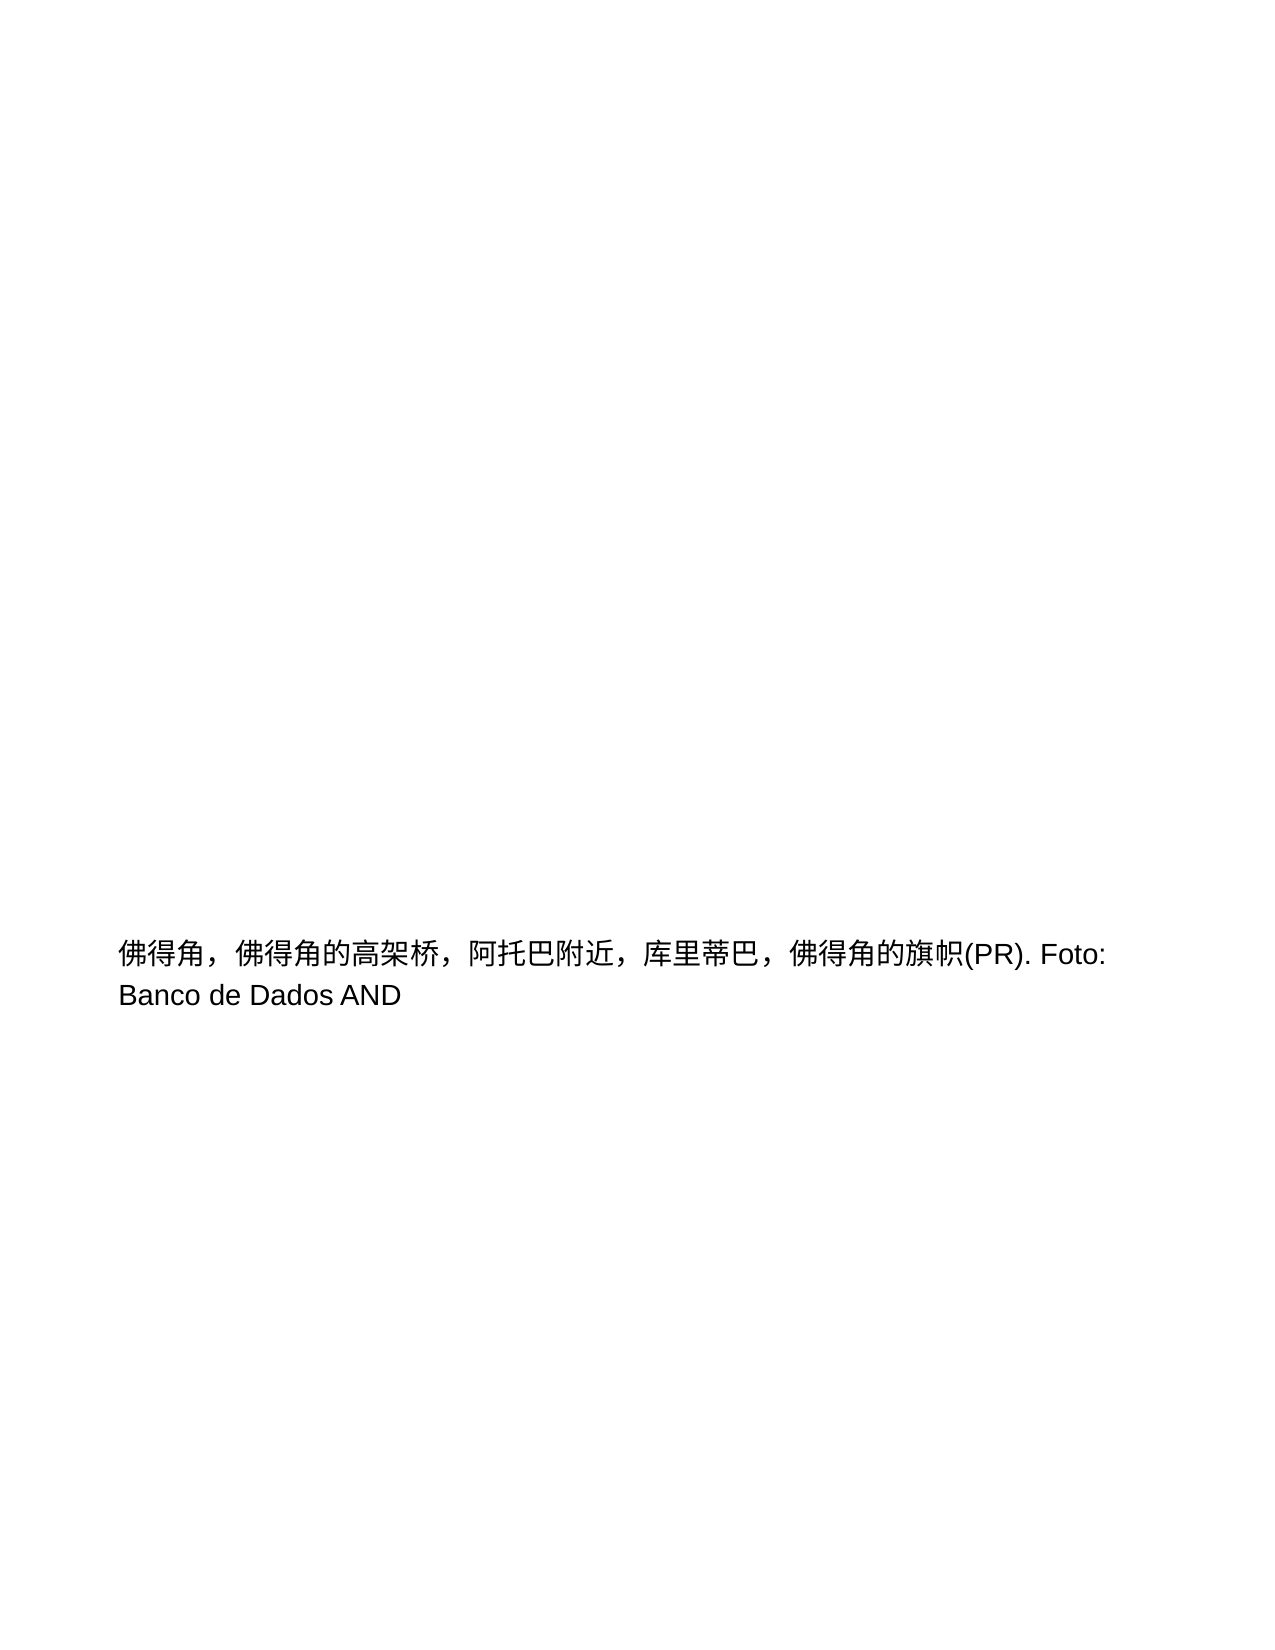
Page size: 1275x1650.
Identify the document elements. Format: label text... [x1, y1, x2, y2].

text 佛得角，佛得角的高架桥，阿托巴附近，库里蒂巴，佛得角的旗帜(PR). Foto: Banco de Dados AND [118, 118, 1157, 1011]
